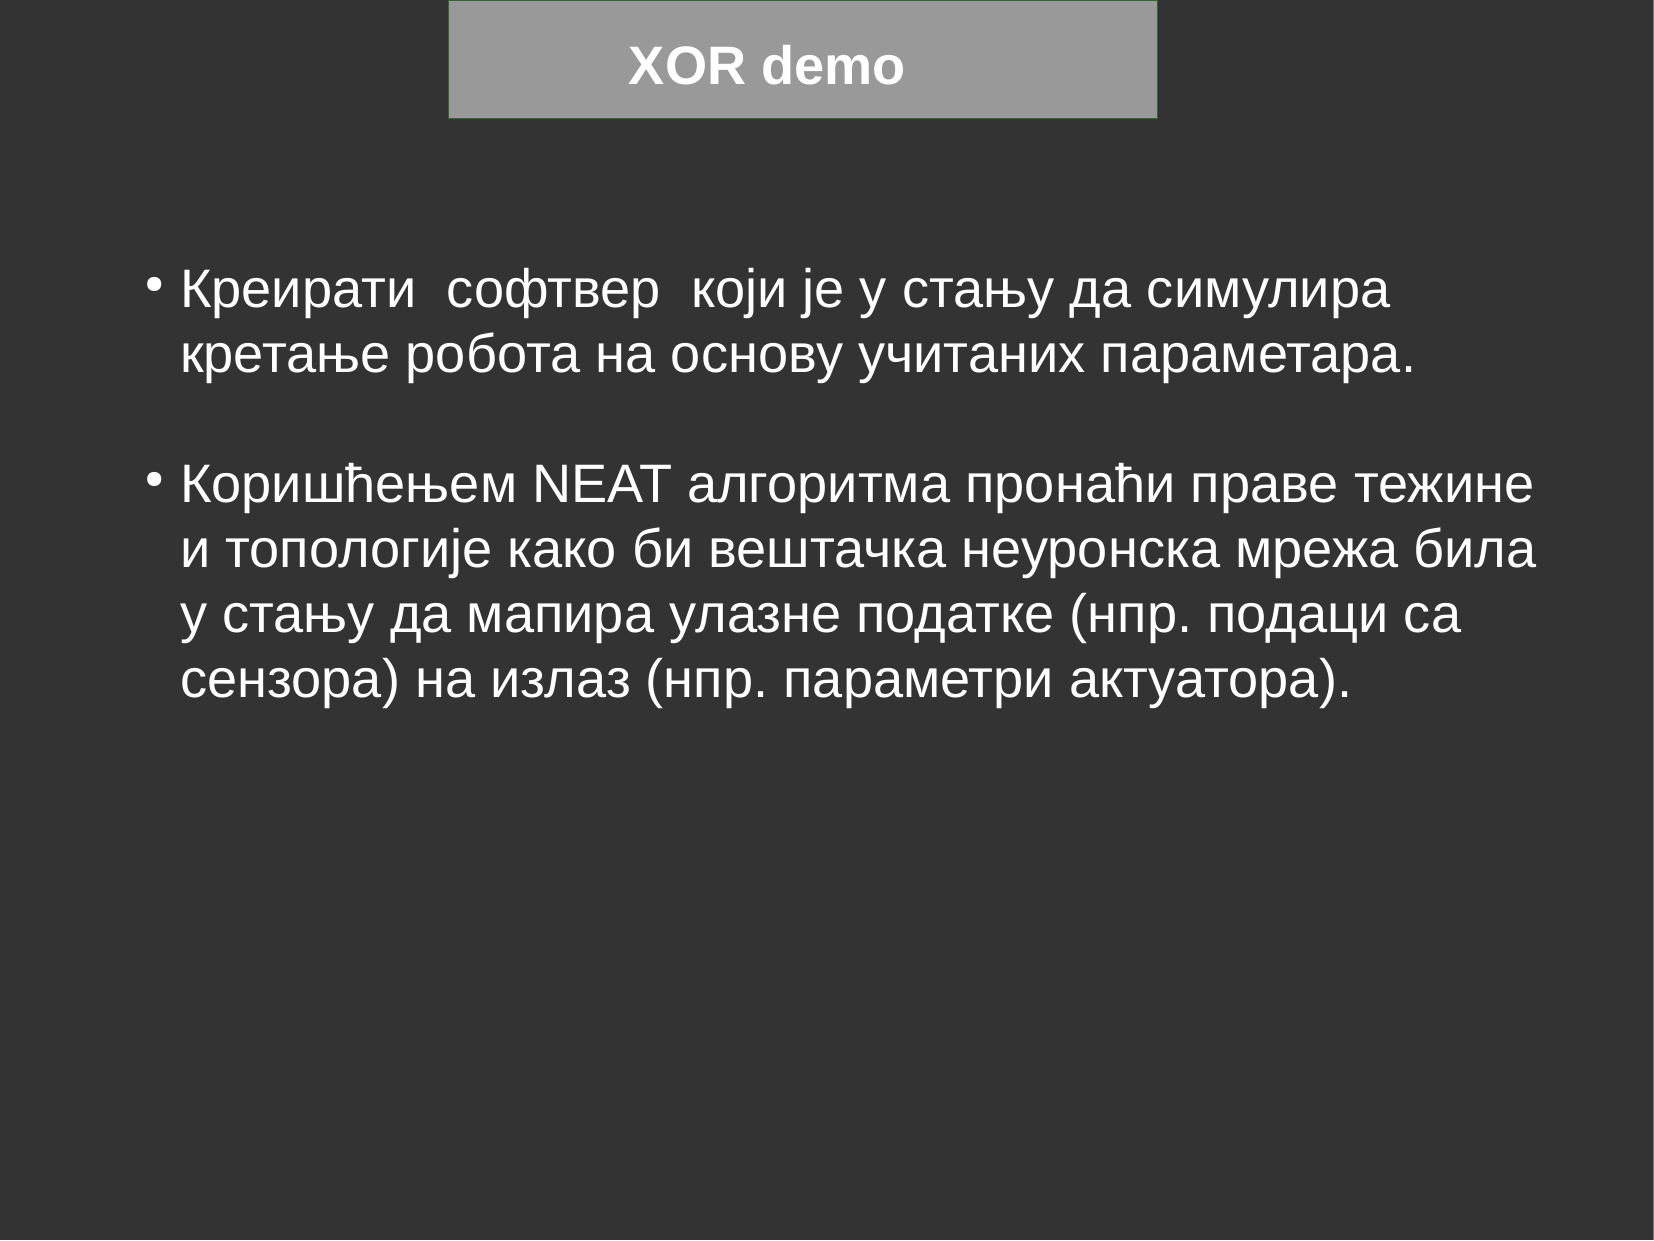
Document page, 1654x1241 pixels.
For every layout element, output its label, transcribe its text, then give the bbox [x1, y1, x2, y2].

text_box Креирати софтвер који је у стању да симулира кретање робота на основу учитаних параметара. Коришћењем NEAT алгоритма пронаћи праве тежине и топологије како би вештачка неуронска мрежа била у стању да мапира улазне податке (нпр. подаци са сензорa) на излаз (нпр. параметри актуатора). [129, 200, 1571, 683]
text_box [448, 0, 1158, 119]
